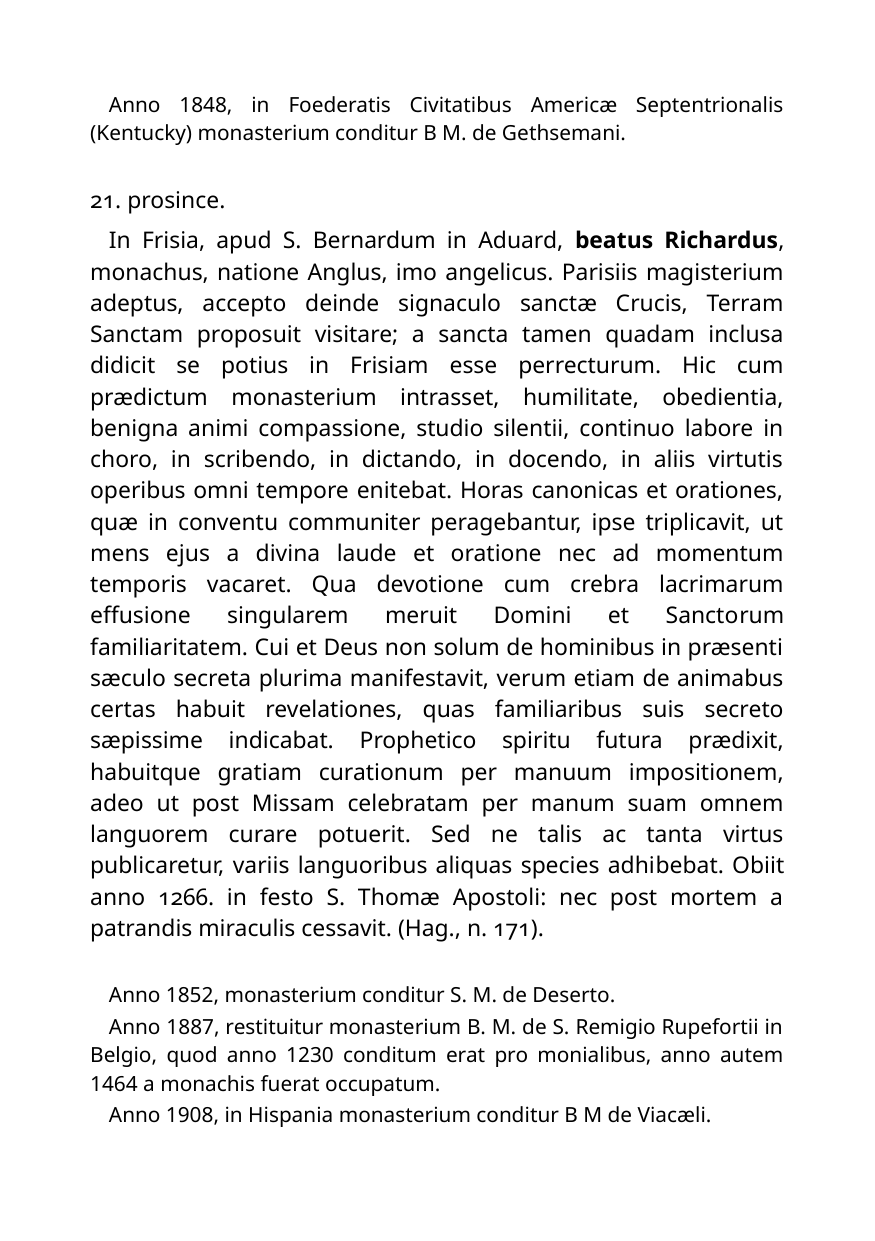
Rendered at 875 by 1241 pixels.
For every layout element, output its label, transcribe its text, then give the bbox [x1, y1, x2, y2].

text Anno 1908, in Hispania monasterium conditur B M de Viacæli. [90, 1100, 784, 1129]
text Anno 1887, restituitur monasterium B. M. de S. Remigio Rupefortii in Belgio, quod anno 1230 conditum erat pro monialibus, anno autem 1464 a monachis fuerat occupatum. [90, 1012, 784, 1097]
text In Frisia, apud S. Bernardum in Aduard, beatus Richardus, monachus, natione Anglus, imo angelicus. Parisiis magisterium adeptus, accepto deinde signaculo sanctæ Crucis, Terram Sanctam proposuit visitare; a sancta tamen quadam inclusa didicit se potius in Frisiam esse perrecturum. Hic cum prædictum monasterium intrasset, humilitate, obedientia, benigna animi compassione, studio silentii, continuo labore in choro, in scribendo, in dictando, in docendo, in aliis virtutis operibus omni tempore enitebat. Horas canonicas et orationes, quæ in conventu communiter peragebantur, ipse triplicavit, ut mens ejus a divina laude et oratione nec ad momentum temporis vacaret. Qua devotione cum crebra lacrimarum effusione singularem meruit Domini et Sancto­rum familiaritatem. Cui et Deus non solum de hominibus in præsenti sæculo secreta plurima manifestavit, verum etiam de animabus certas habuit revelationes, quas familiaribus suis secreto sæpissime indicabat. Prophetico spiritu futura prædixit, habuitque gratiam curationum per manuum impositionem, adeo ut post Missam celebratam per manum suam omnem languorem curare potuerit. Sed ne talis ac tanta virtus publicaretur, variis languoribus aliquas species adhi­bebat. Obiit anno 1266. in festo S. Thomæ Apostoli: nec post mortem a patrandis miraculis cessavit. (Hag., n. 171). [90, 224, 784, 943]
text Anno 1848, in Foederatis Civitatibus Americæ Septentrionalis (Kentucky) monasterium conditur B M. de Gethsemani. [90, 90, 784, 147]
text 21. prosince. [90, 184, 784, 215]
text Anno 1852, monasterium conditur S. M. de Deserto. [90, 980, 784, 1009]
